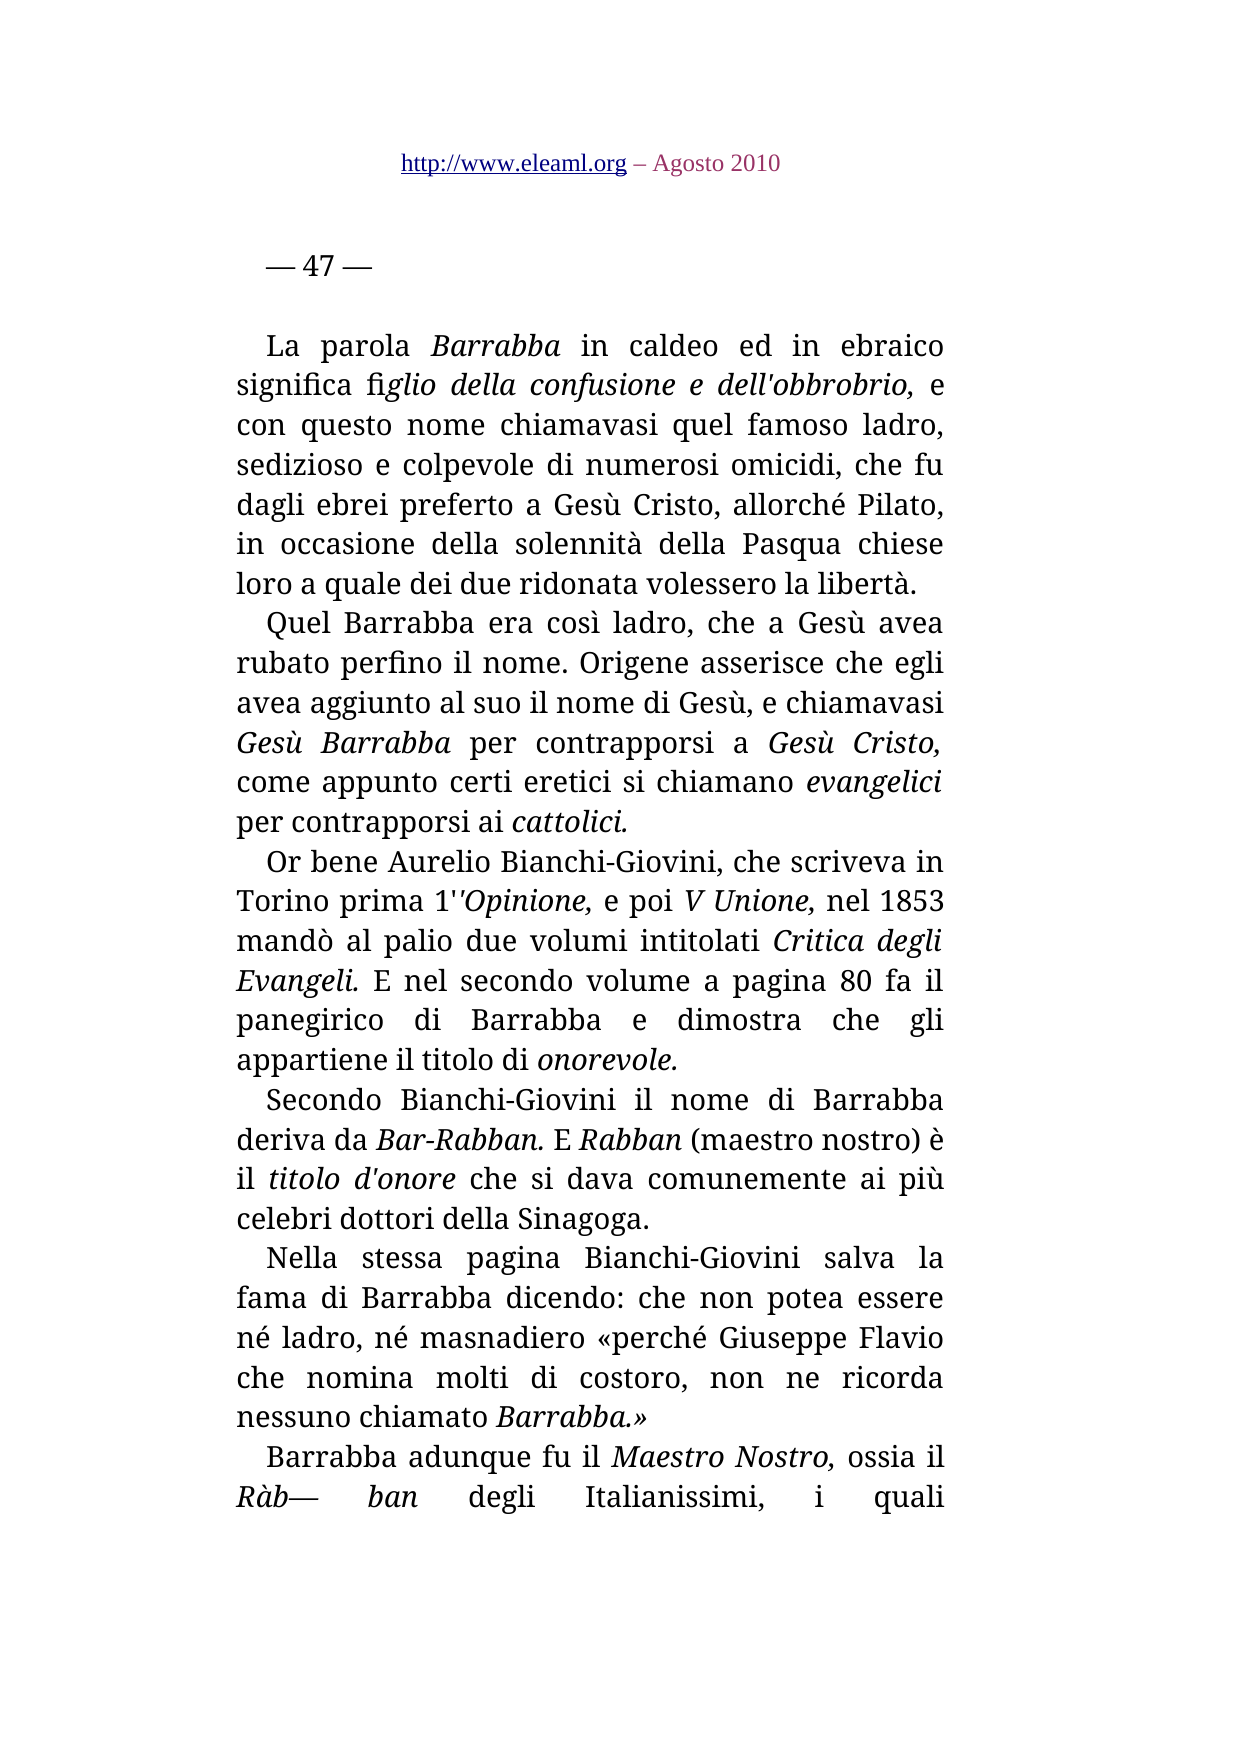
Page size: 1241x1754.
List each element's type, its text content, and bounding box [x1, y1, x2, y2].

text Secondo Bianchi-Giovini il nome di Barrabba deriva da Bar-Rabban. E Rabban (maestro nostro) è il titolo d'onore che si dava comunemente ai più celebri dottori della Sinagoga. [236, 1079, 945, 1238]
text — 47 — [236, 246, 945, 285]
text Quel Barrabba era così ladro, che a Gesù avea rubato perfino il nome. Origene asserisce che egli avea aggiunto al suo il nome di Gesù, e chiamavasi Gesù Barrabba per contrapporsi a Gesù Cristo, come appunto certi eretici si chiamano evangelici per contrapporsi ai cattolici. [236, 603, 945, 841]
text La parola Barrabba in caldeo ed in ebraico significa figlio della confusione e dell'obbrobrio, e con questo nome chiamavasi quel famoso ladro, sedizioso e colpevole di numerosi omicidi, che fu dagli ebrei preferto a Gesù Cristo, allorché Pilato, in occasione della solennità della Pasqua chiese loro a quale dei due ridonata volessero la libertà. [236, 325, 945, 603]
text Or bene Aurelio Bianchi-Giovini, che scriveva in Torino prima 1''Opinione, e poi V Unione, nel 1853 mandò al palio due volumi intitolati Critica degli Evangeli. E nel secondo volume a pagina 80 fa il panegirico di Barrabba e dimostra che gli appartiene il titolo di onorevole. [236, 841, 945, 1079]
text Nella stessa pagina Bianchi-Giovini salva la fama di Barrabba dicendo: che non potea essere né ladro, né masnadiero «perché Giuseppe Flavio che nomina molti di costoro, non ne ricorda nessuno chiamato Barrabba.» [236, 1238, 945, 1436]
text Barrabba adunque fu il Maestro Nostro, ossia il Ràb— ban degli Italianissimi, i quali [236, 1436, 945, 1516]
